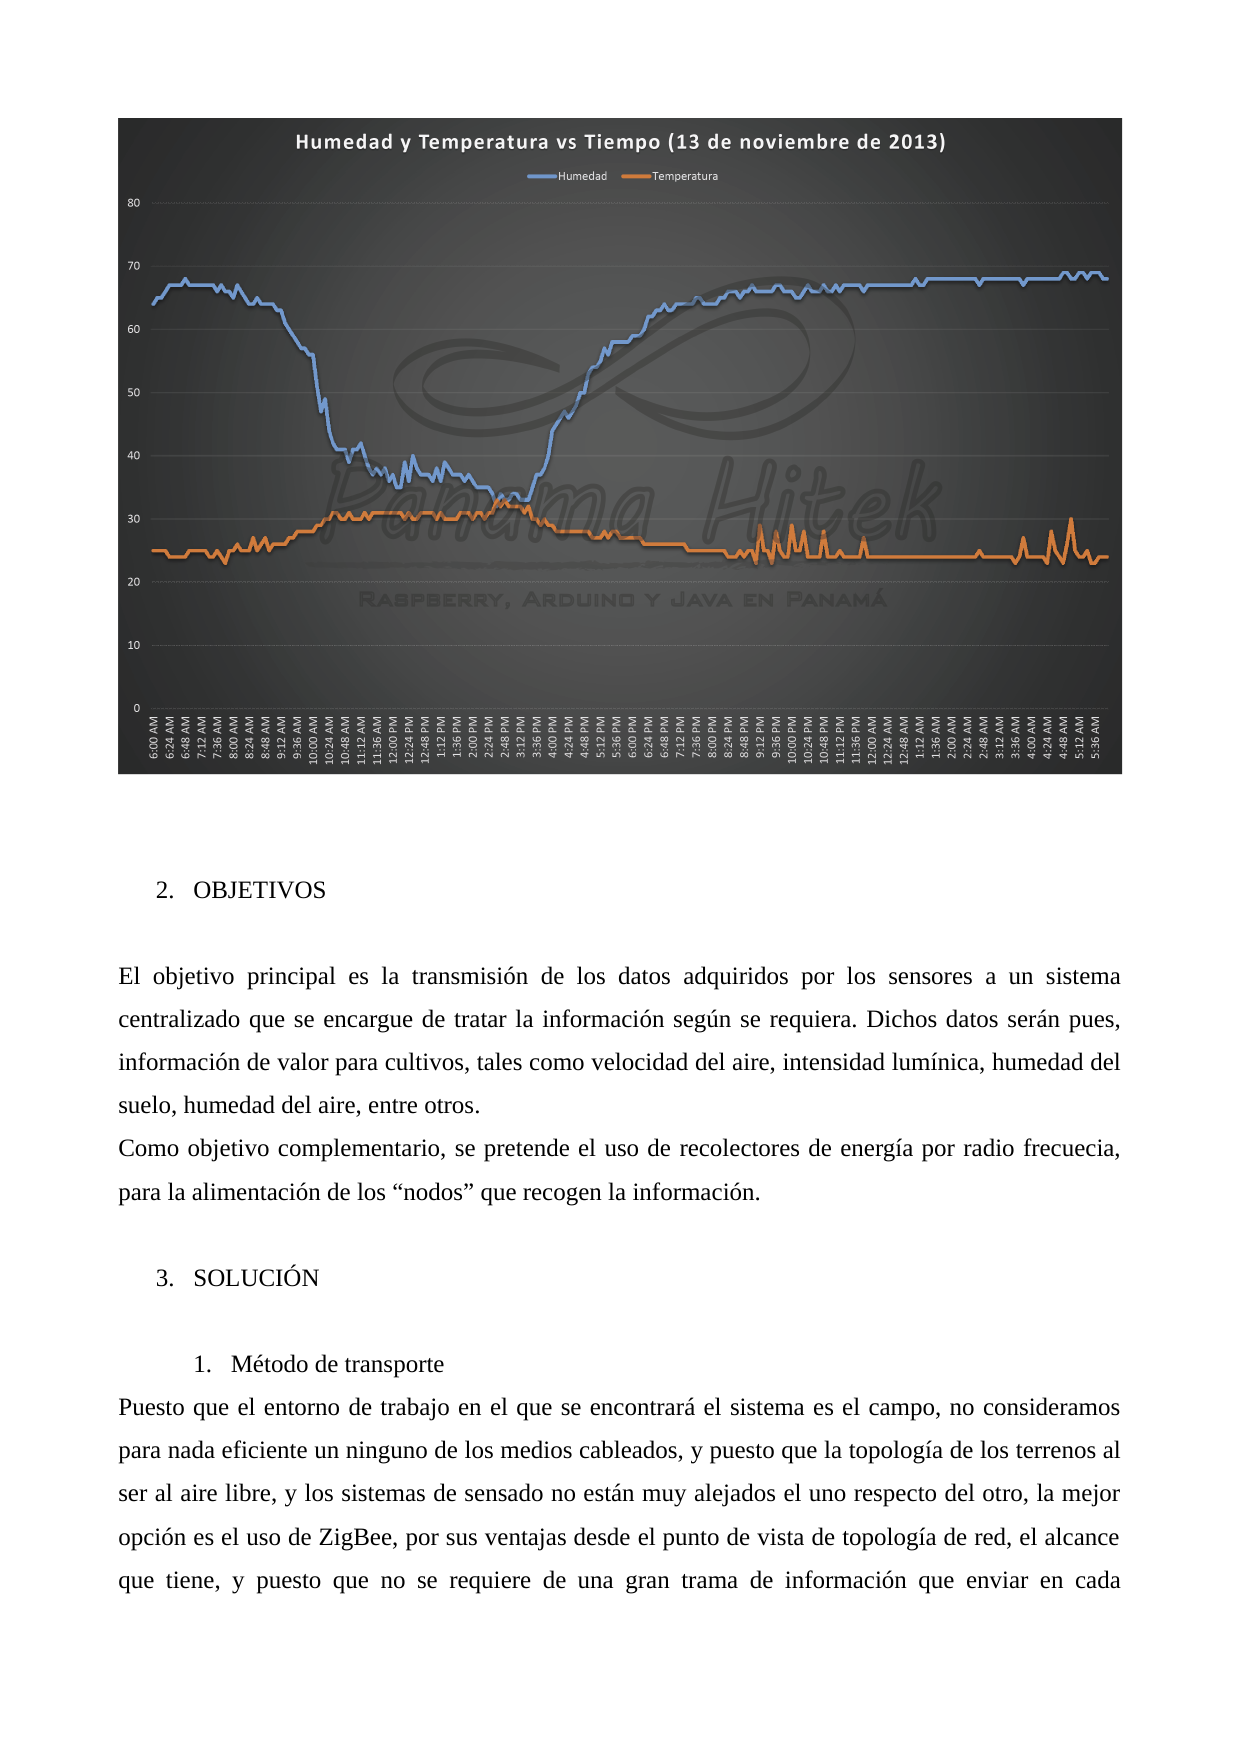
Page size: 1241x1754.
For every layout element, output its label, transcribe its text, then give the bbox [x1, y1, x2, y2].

picture [118, 118, 1123, 775]
list SOLUCIÓN [156, 1263, 1122, 1292]
text El objetivo principal es la transmisión de los datos adquiridos por los sensores a un sistema centralizado que se encargue de tratar la información según se requiera. Dichos datos serán pues, información de valor para cultivos, tales como velocidad del aire, intensidad lumínica, humedad del suelo, humedad del aire, entre otros. [118, 961, 1122, 1119]
text Como objetivo complementario, se pretende el uso de recolectores de energía por radio frecuecia, para la alimentación de los “nodos” que recogen la información. [118, 1133, 1122, 1205]
list OBJETIVOS [156, 875, 1122, 903]
list Método de transporte [193, 1349, 1122, 1378]
text Puesto que el entorno de trabajo en el que se encontrará el sistema es el campo, no consideramos para nada eficiente un ninguno de los medios cableados, y puesto que la topología de los terrenos al ser al aire libre, y los sistemas de sensado no están muy alejados el uno respecto del otro, la mejor opción es el uso de ZigBee, por sus ventajas desde el punto de vista de topología de red, el alcance que tiene, y puesto que no se requiere de una gran trama de información que enviar en cada [118, 1392, 1122, 1593]
